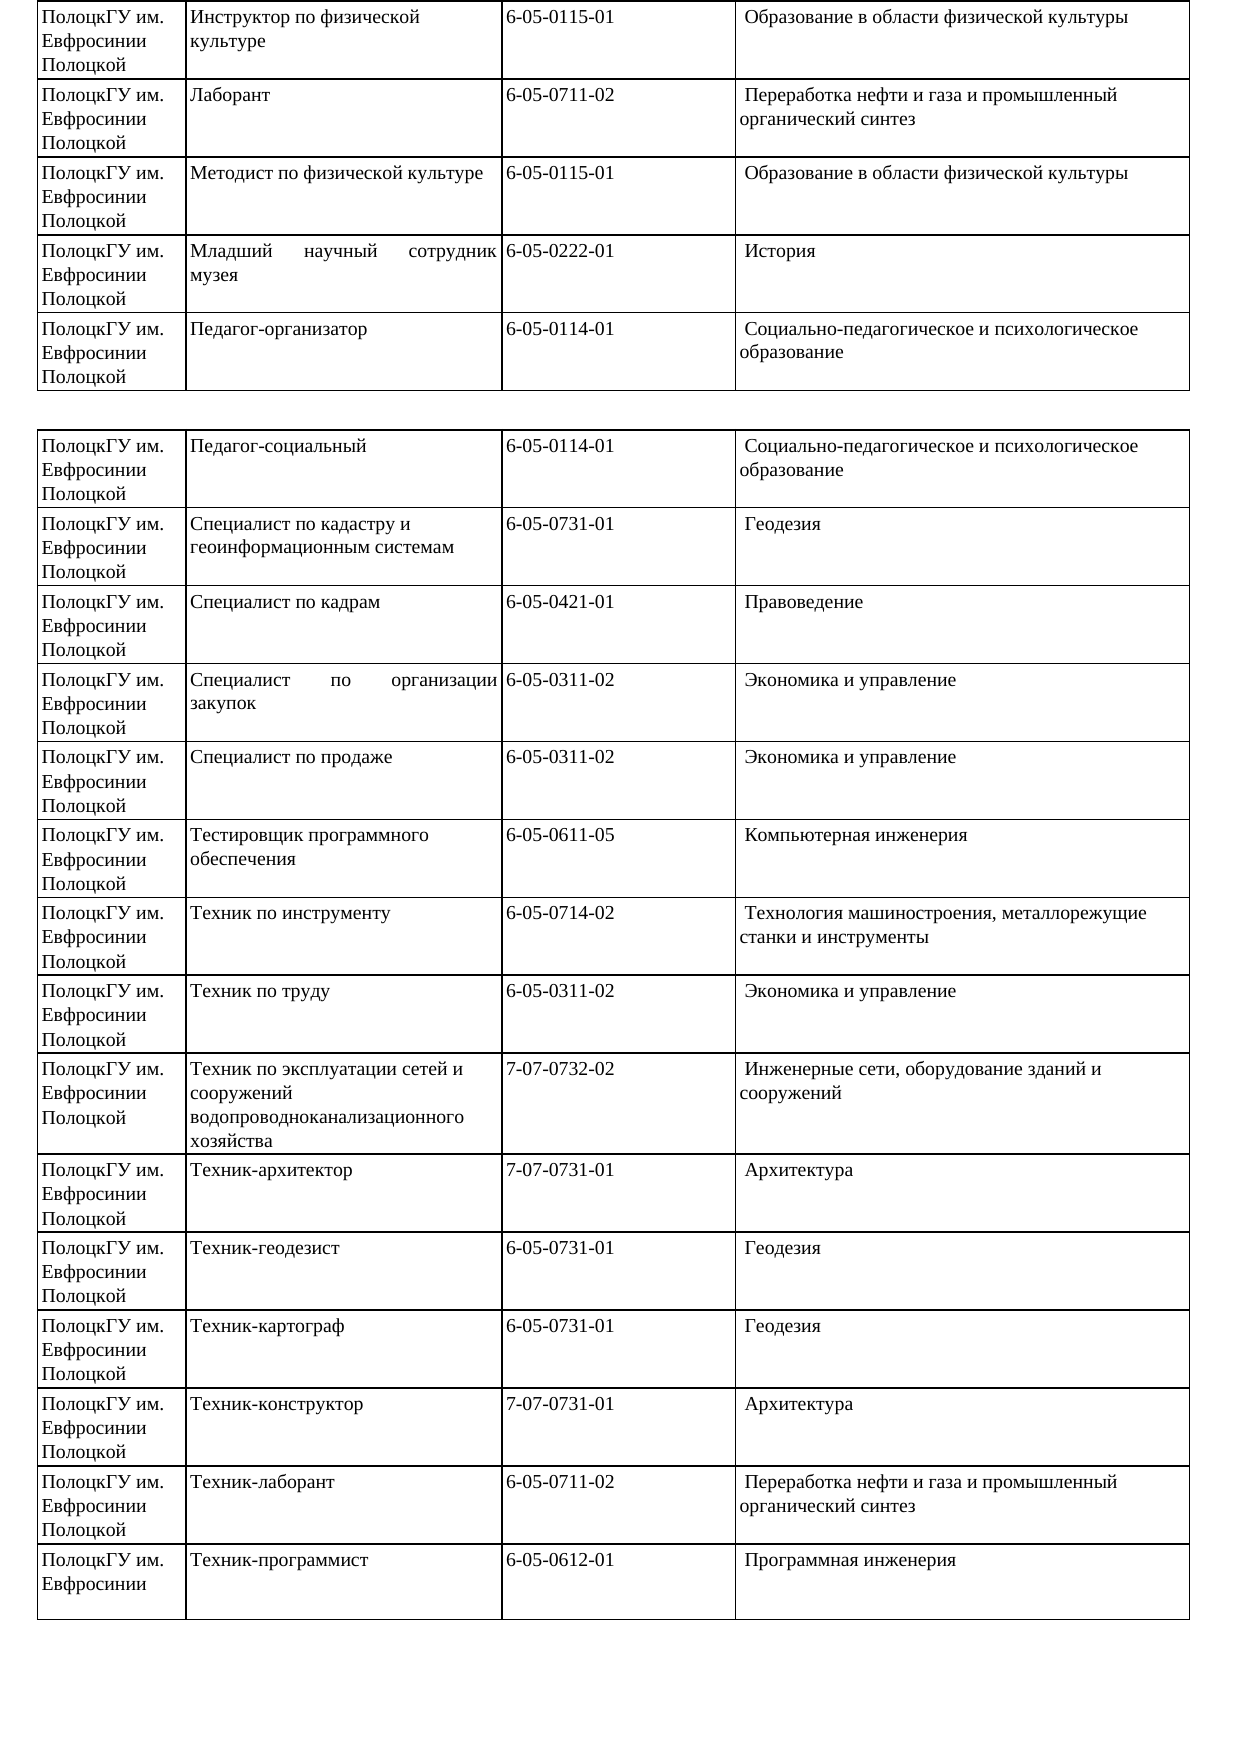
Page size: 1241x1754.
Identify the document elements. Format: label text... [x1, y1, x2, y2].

table_cell ПолоцкГУ им. Евфросинии Полоцкой [38, 1054, 185, 1153]
table_cell Техник-геодезист [187, 1233, 501, 1309]
table_cell Педагог-организатор [187, 313, 501, 390]
table_cell Лаборант [187, 80, 501, 156]
table_cell ПолоцкГУ им. Евфросинии Полоцкой [38, 820, 185, 896]
table_cell 6-05-0711-02 [503, 80, 735, 156]
table_cell Техник по эксплуатации сетей и сооружений водопроводноканализационного хозяйства [187, 1054, 501, 1153]
table_cell 6-05-0711-02 [503, 1467, 735, 1543]
table_cell Переработка нефти и газа и промышленный органический синтез [736, 80, 1189, 156]
table_cell Архитектура [736, 1389, 1189, 1465]
table_cell Специалист по продаже [187, 742, 501, 818]
table_cell Техник-программист [187, 1545, 501, 1618]
table_cell 6-05-0115-01 [503, 2, 735, 78]
table_header Педагог-социальный [187, 431, 501, 507]
table_cell 6-05-0731-01 [503, 1311, 735, 1387]
table_cell Техник по инструменту [187, 898, 501, 974]
table_cell Геодезия [736, 508, 1189, 585]
table_cell Программная инженерия [736, 1545, 1189, 1618]
table_cell ПолоцкГУ им. Евфросинии Полоцкой [38, 1155, 185, 1231]
table_cell Экономика и управление [736, 742, 1189, 818]
table_cell Экономика и управление [736, 664, 1189, 741]
table_cell Техник-лаборант [187, 1467, 501, 1543]
table_cell 6-05-0612-01 [503, 1545, 735, 1618]
table_header Социально-педагогическое и психологическое образование [736, 431, 1189, 507]
table_cell ПолоцкГУ им. Евфросинии Полоцкой [38, 1311, 185, 1387]
table_cell Образование в области физической культуры [736, 158, 1189, 234]
table_cell Технология машиностроения, металлорежущие станки и инструменты [736, 898, 1189, 974]
table_cell Архитектура [736, 1155, 1189, 1231]
table_cell ПолоцкГУ им. Евфросинии Полоцкой [38, 664, 185, 741]
table_cell 6-05-0311-02 [503, 976, 735, 1052]
table_cell 6-05-0714-02 [503, 898, 735, 974]
table_cell Образование в области физической культуры [736, 2, 1189, 78]
table_cell Техник-конструктор [187, 1389, 501, 1465]
table_cell ПолоцкГУ им. Евфросинии [38, 1545, 185, 1618]
table_cell ПолоцкГУ им. Евфросинии Полоцкой [38, 80, 185, 156]
table_cell 6-05-0311-02 [503, 742, 735, 818]
table_cell 6-05-0421-01 [503, 586, 735, 663]
table_cell ПолоцкГУ им. Евфросинии Полоцкой [38, 898, 185, 974]
table_cell ПолоцкГУ им. Евфросинии Полоцкой [38, 1389, 185, 1465]
table_cell Тестировщик программного обеспечения [187, 820, 501, 896]
table_cell ПолоцкГУ им. Евфросинии Полоцкой [38, 158, 185, 234]
table_cell 6-05-0114-01 [503, 313, 735, 390]
table_cell Инженерные сети, оборудование зданий и сооружений [736, 1054, 1189, 1153]
table_cell Техник-архитектор [187, 1155, 501, 1231]
table_cell 7-07-0731-01 [503, 1389, 735, 1465]
table_cell Техник-картограф [187, 1311, 501, 1387]
table_cell 6-05-0611-05 [503, 820, 735, 896]
table_cell 6-05-0115-01 [503, 158, 735, 234]
table_cell Специалист по кадастру и геоинформационным системам [187, 508, 501, 585]
table_header ПолоцкГУ им. Евфросинии Полоцкой [38, 431, 185, 507]
table_cell 6-05-0311-02 [503, 664, 735, 741]
table_cell ПолоцкГУ им. Евфросинии Полоцкой [38, 586, 185, 663]
table_cell ПолоцкГУ им. Евфросинии Полоцкой [38, 1467, 185, 1543]
table_cell ПолоцкГУ им. Евфросинии Полоцкой [38, 1233, 185, 1309]
table_cell Правоведение [736, 586, 1189, 663]
table_cell Младший научный сотрудник музея [187, 236, 501, 312]
table_cell 7-07-0731-01 [503, 1155, 735, 1231]
table_cell Переработка нефти и газа и промышленный органический синтез [736, 1467, 1189, 1543]
table_cell Геодезия [736, 1233, 1189, 1309]
table_cell ПолоцкГУ им. Евфросинии Полоцкой [38, 508, 185, 585]
table_cell Геодезия [736, 1311, 1189, 1387]
table_cell Социально-педагогическое и психологическое образование [736, 313, 1189, 390]
table_cell Экономика и управление [736, 976, 1189, 1052]
table_cell 7-07-0732-02 [503, 1054, 735, 1153]
table_cell ПолоцкГУ им. Евфросинии Полоцкой [38, 2, 185, 78]
table_cell Инструктор по физической культуре [187, 2, 501, 78]
table_cell Компьютерная инженерия [736, 820, 1189, 896]
table_cell 6-05-0731-01 [503, 508, 735, 585]
table_cell Методист по физической культуре [187, 158, 501, 234]
table_cell ПолоцкГУ им. Евфросинии Полоцкой [38, 976, 185, 1052]
table_cell ПолоцкГУ им. Евфросинии Полоцкой [38, 236, 185, 312]
table_cell Специалист по организации закупок [187, 664, 501, 741]
table_cell ПолоцкГУ им. Евфросинии Полоцкой [38, 742, 185, 818]
table_cell ПолоцкГУ им. Евфросинии Полоцкой [38, 313, 185, 390]
table_header 6-05-0114-01 [503, 431, 735, 507]
table_cell Специалист по кадрам [187, 586, 501, 663]
table_cell 6-05-0222-01 [503, 236, 735, 312]
table_cell История [736, 236, 1189, 312]
table_cell Техник по труду [187, 976, 501, 1052]
table_cell 6-05-0731-01 [503, 1233, 735, 1309]
